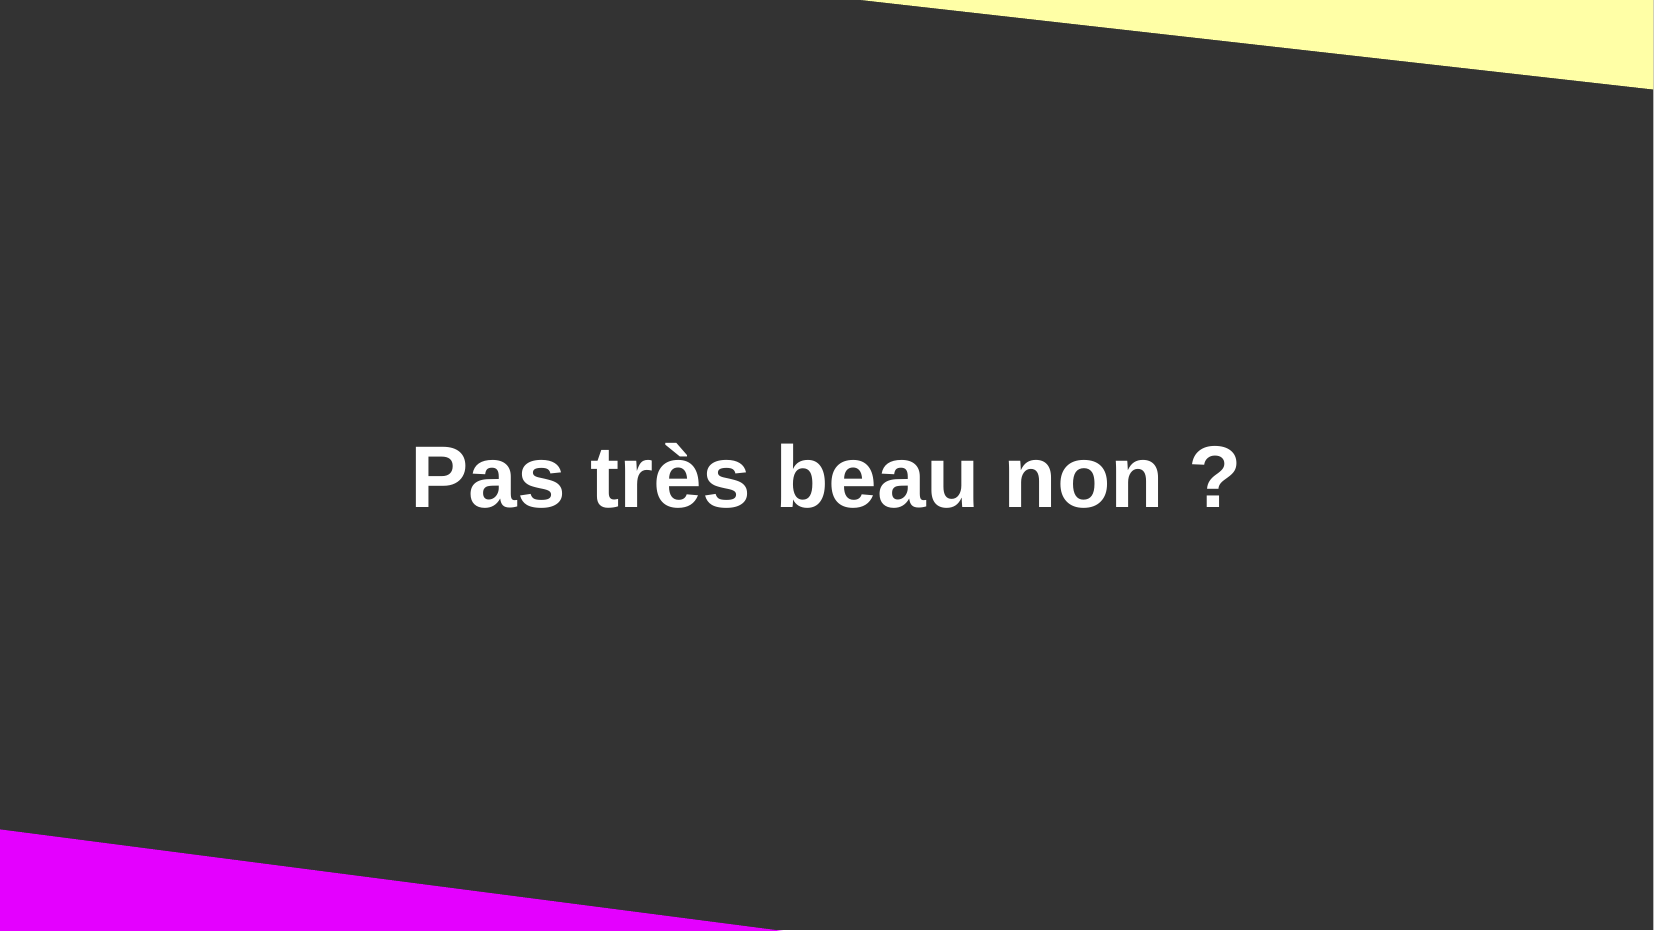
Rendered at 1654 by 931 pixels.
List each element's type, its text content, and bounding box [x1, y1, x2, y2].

text_box [861, 0, 1654, 90]
text_box [0, 829, 784, 931]
title Pas très beau non ? [31, 428, 1622, 527]
